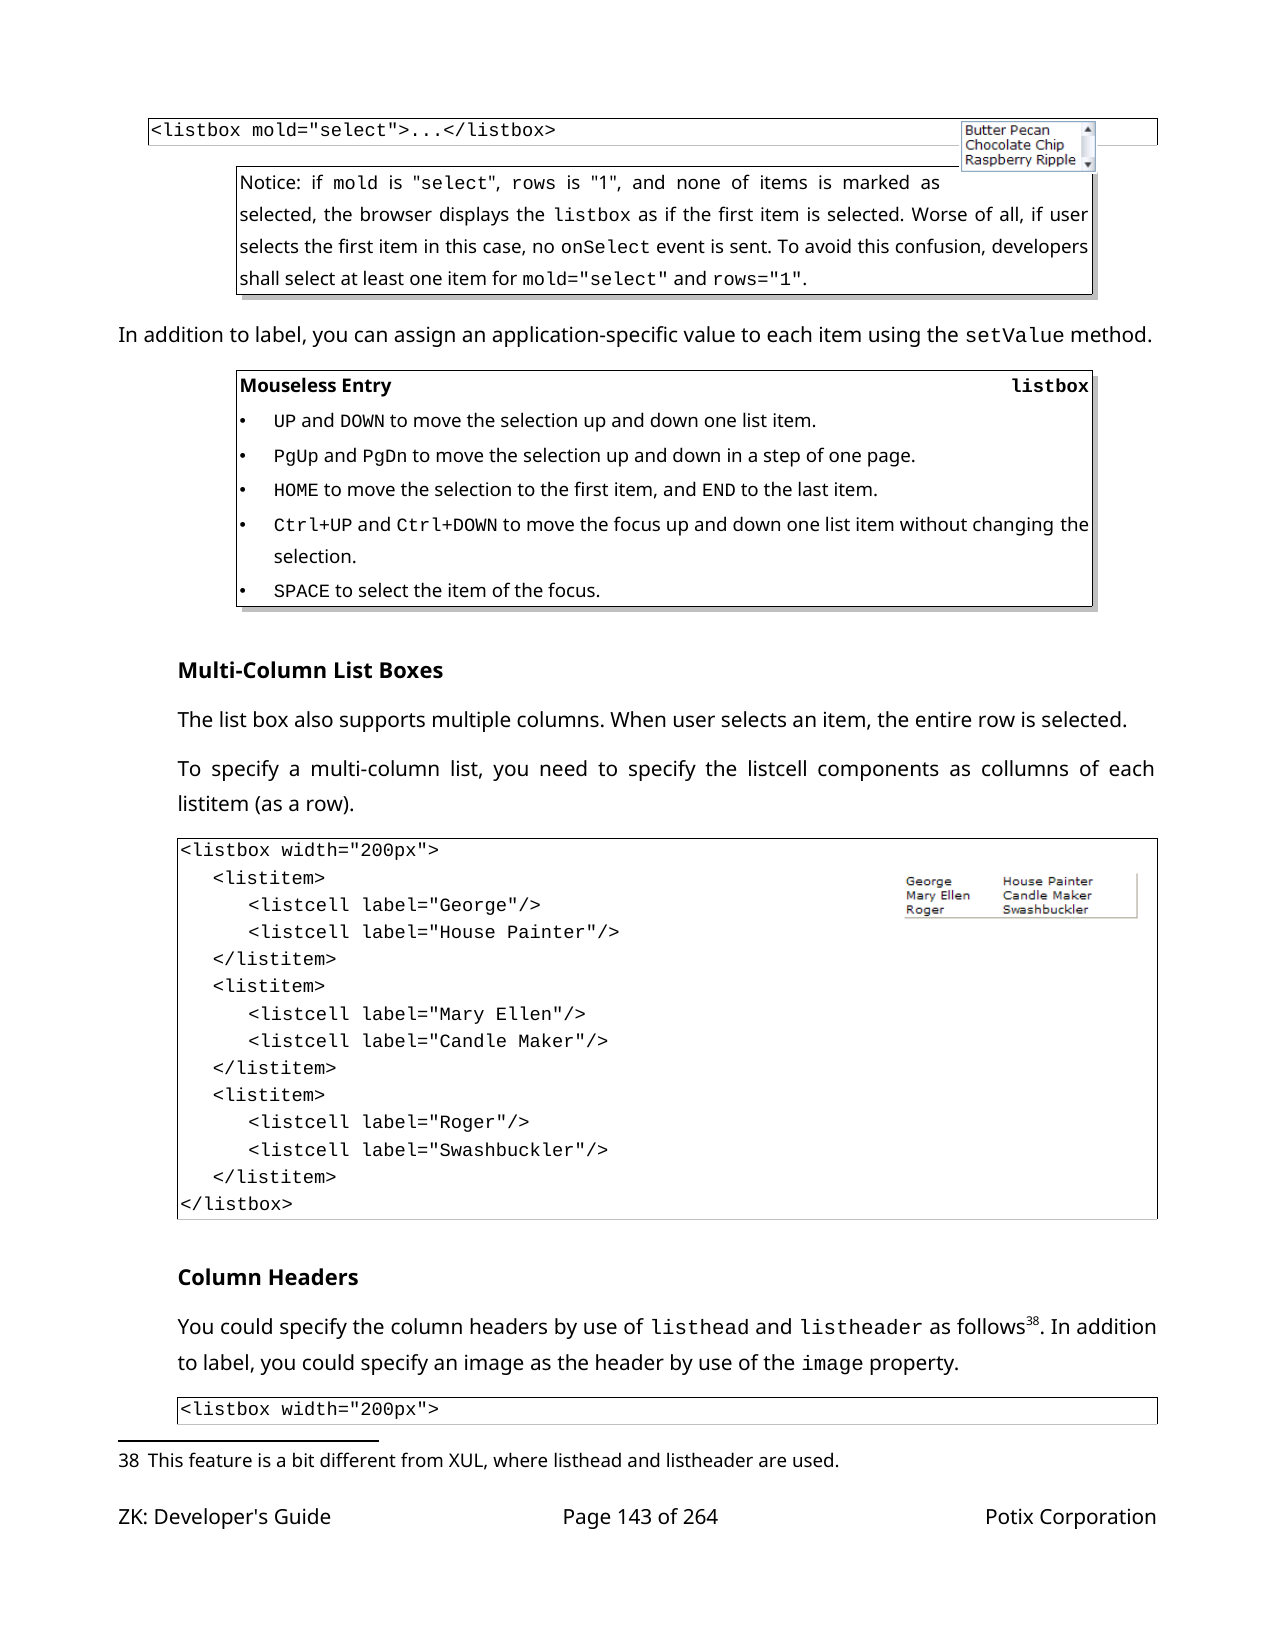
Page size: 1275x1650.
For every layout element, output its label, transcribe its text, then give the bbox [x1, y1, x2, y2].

text The list box also supports multiple columns. When user selects an item, the entire row is selected. [177, 705, 1157, 734]
text <listcell label="Mary Ellen"/> [178, 1001, 1157, 1026]
text </listitem> [178, 1164, 1157, 1189]
subtitle Multi-Column List Boxes [177, 655, 1157, 685]
text <listbox mold="select">...</listbox> [149, 119, 959, 145]
text You could specify the column headers by use of listhead and listheader as follows. In addition to label, you could specify an image as the header by use of the image property. [177, 1312, 1157, 1376]
picture [959, 119, 1098, 174]
text Mouseless Entry listbox [237, 371, 1092, 398]
text To specify a multi-column list, you need to specify the listcell components as collumns of each listitem (as a row). [177, 754, 1157, 818]
list HOME to move the selection to the first item, and END to the last item. [237, 473, 1092, 502]
text <listcell label="Roger"/> [178, 1110, 1157, 1134]
text This feature is a bit different from XUL, where listhead and listheader are used. [118, 1447, 1157, 1473]
text <listbox width="200px"> [178, 839, 1157, 863]
list PgUp and PgDn to move the selection up and down in a step of one page. [237, 439, 1092, 468]
text In addition to label, you can assign an application-specific value to each item using the setValue method. [118, 321, 1157, 349]
text <listcell label="George"/> [178, 893, 899, 917]
list UP and DOWN to move the selection up and down one list item. [237, 404, 1092, 433]
list Ctrl+UP and Ctrl+DOWN to move the focus up and down one list item without changing the selection. [237, 508, 1092, 569]
text [1098, 119, 1157, 145]
picture [899, 871, 1139, 922]
list SPACE to select the item of the focus. [237, 574, 1092, 606]
text <listcell label="Swashbuckler"/> [178, 1137, 1157, 1162]
text <listitem> [178, 974, 1157, 998]
text <listbox width="200px"> [178, 1398, 1157, 1424]
subtitle Column Headers [177, 1262, 1157, 1292]
text </listitem> [178, 1056, 1157, 1080]
text <listcell label="House Painter"/> [178, 920, 1157, 944]
text Notice: if mold is "select", rows is "1", and none of items is marked as selected, the browser displays the listbox as if the first item is selected. Worse of all, if user selects the first item in this case, no onSelect event is sent. To avoid this confusion, developers shall select at least one item for mold="select" and rows="1". [237, 167, 1092, 294]
text <listcell label="Candle Maker"/> [178, 1029, 1157, 1053]
text </listbox> [178, 1192, 1157, 1219]
text <listitem> [178, 1083, 1157, 1107]
text </listitem> [178, 947, 1157, 971]
text <listitem> [178, 866, 1157, 890]
